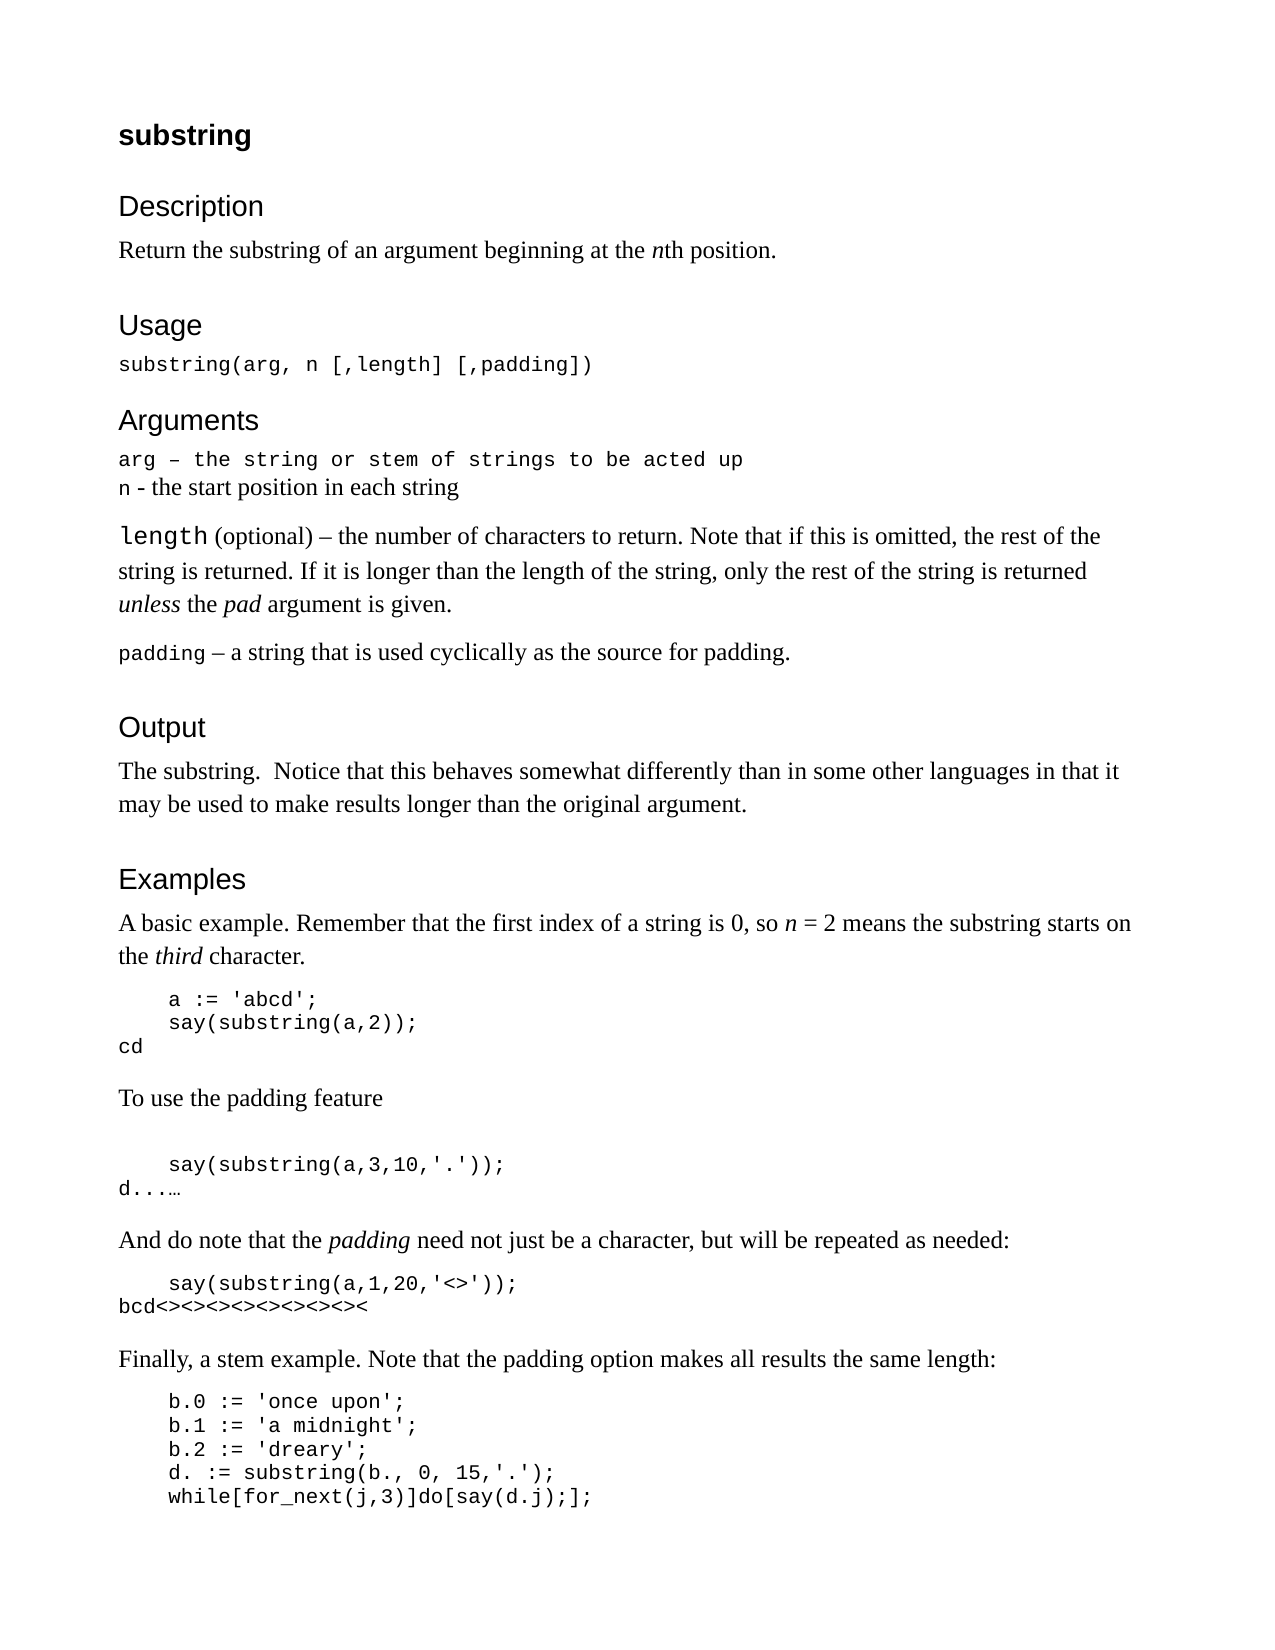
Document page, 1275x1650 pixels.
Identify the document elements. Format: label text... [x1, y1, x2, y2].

subtitle substring [118, 118, 1157, 152]
subtitle Arguments [118, 403, 1157, 436]
text Return the substring of an argument beginning at the nth position. [118, 235, 1157, 264]
text The substring. Notice that this behaves somewhat differently than in some other languages in that it may be used to make results longer than the original argument. [118, 756, 1157, 818]
text cd [118, 1036, 1157, 1059]
text while[for_next(j,3)]do[say(d.j);]; [118, 1486, 1157, 1510]
text And do note that the padding need not just be a character, but will be repeated as needed: [118, 1225, 1157, 1254]
text d...… [118, 1178, 1157, 1202]
subtitle Examples [118, 862, 1157, 895]
text Finally, a stem example. Note that the padding option makes all results the same length: [118, 1344, 1157, 1373]
text To use the padding feature [118, 1083, 1157, 1112]
text n - the start position in each string [118, 472, 1157, 502]
text padding – a string that is used cyclically as the source for padding. [118, 637, 1157, 666]
text length (optional) – the number of characters to return. Note that if this is omitted, the rest of the string is returned. If it is longer than the length of the string, only the rest of the string is returned unless the pad argument is given. [118, 521, 1157, 618]
text bcd<><><><><><><><>< [118, 1297, 1157, 1320]
text b.0 := 'once upon'; [118, 1391, 1157, 1415]
text d. := substring(b., 0, 15,'.'); [118, 1462, 1157, 1486]
text say(substring(a,2)); [118, 1012, 1157, 1036]
text substring(arg, n [,length] [,padding]) [118, 354, 1157, 378]
text a := 'abcd'; [118, 988, 1157, 1012]
text A basic example. Remember that the first index of a string is 0, so n = 2 means the substring starts on the third character. [118, 908, 1157, 970]
subtitle Description [118, 189, 1157, 223]
subtitle Output [118, 710, 1157, 744]
text arg – the string or stem of strings to be acted up [118, 449, 1157, 472]
text say(substring(a,1,20,'<>')); [118, 1273, 1157, 1297]
text say(substring(a,3,10,'.')); [118, 1154, 1157, 1178]
subtitle Usage [118, 308, 1157, 342]
text b.2 := 'dreary'; [118, 1439, 1157, 1462]
text b.1 := 'a midnight'; [118, 1415, 1157, 1439]
